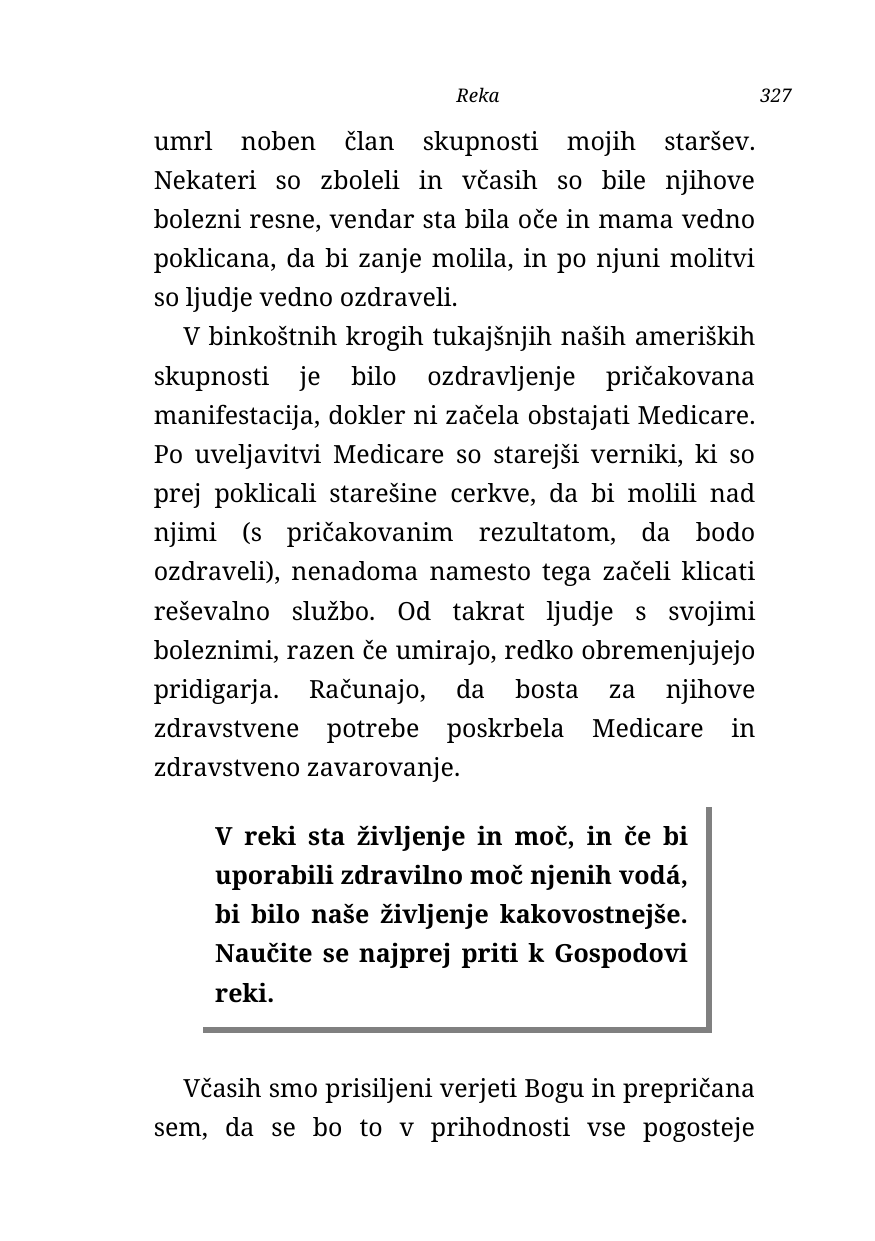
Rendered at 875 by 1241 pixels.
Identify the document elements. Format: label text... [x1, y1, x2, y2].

text Včasih smo prisiljeni verjeti Bogu in prepričana sem, da se bo to v prihodnosti vse pogosteje [153, 1071, 756, 1144]
text umrl noben član skupnosti mojih staršev. Nekateri so zboleli in včasih so bile njihove bolezni resne, vendar sta bila oče in mama vedno poklicana, da bi zanje molila, in po njuni molitvi so ljudje vedno ozdraveli. [153, 123, 756, 314]
text V binkoštnih krogih tukajšnjih naših ameriških skupnosti je bilo ozdravljenje pričakovana manifestacija, dokler ni začela obstajati Medicare. Po uveljavitvi Medicare so starejši verniki, ki so prej poklicali starešine cerkve, da bi molili nad njimi (s pričakovanim rezultatom, da bodo ozdraveli), nenadoma namesto tega začeli klicati reševalno službo. Od takrat ljudje s svojimi boleznimi, razen če umirajo, redko obremenjujejo pridigarja. Računajo, da bosta za njihove zdravstvene potrebe poskrbela Medicare in zdravstveno zavarovanje. [153, 319, 756, 784]
text V reki sta življenje in moč, in če bi uporabili zdravilno moč njenih vodá, bi bilo naše življenje kakovostnejše. Naučite se najprej priti k Gospodovi reki. [197, 801, 706, 1027]
